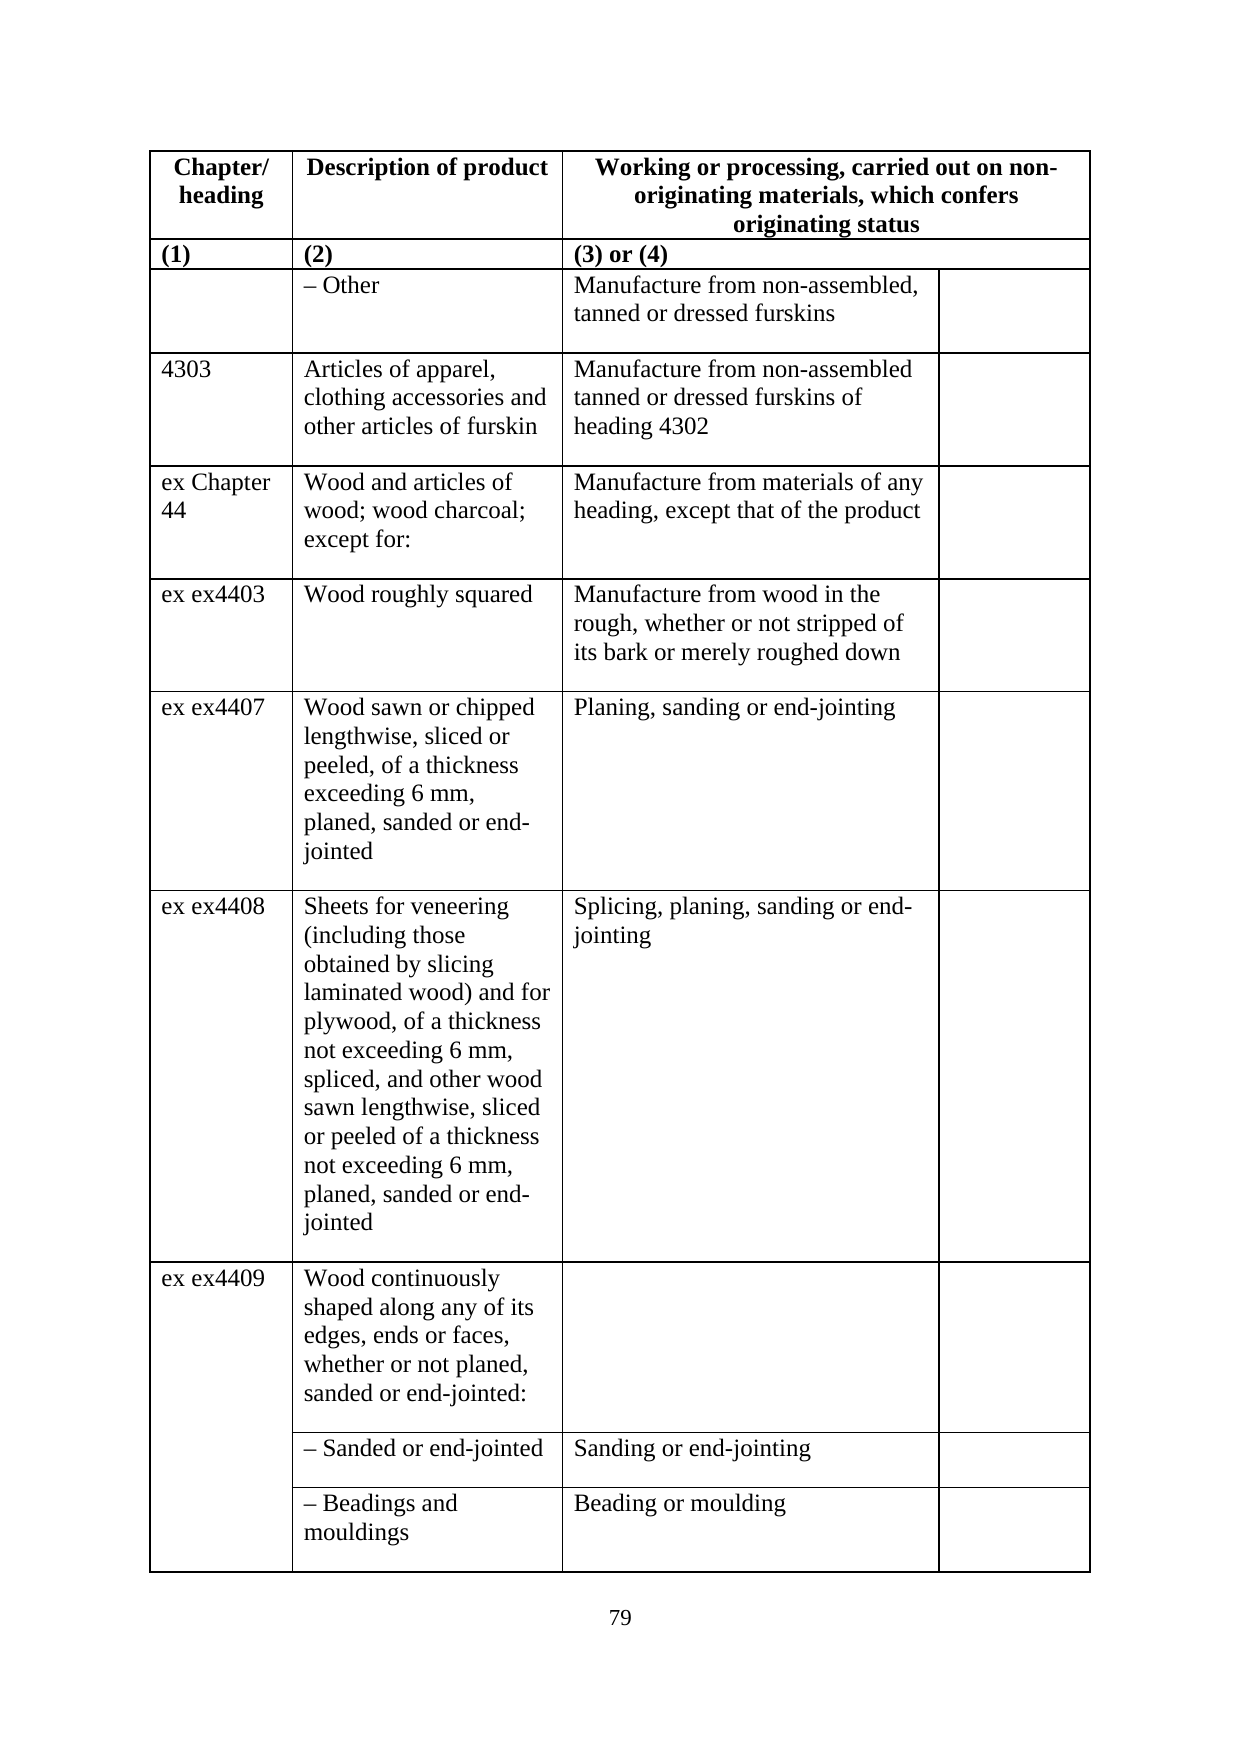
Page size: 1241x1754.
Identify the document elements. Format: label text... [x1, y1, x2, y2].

table_cell (1) [151, 240, 292, 268]
table_cell Beading or moulding [563, 1488, 938, 1571]
table_header Working or processing, carried out on non-originating materials, which confers originating status [563, 152, 1089, 238]
table_cell [940, 270, 1089, 352]
table_cell Manufacture from non-assembled, tanned or dressed furskins [563, 270, 938, 352]
table_cell [151, 1432, 292, 1487]
table_cell Articles of apparel, clothing accessories and other articles of furskin [293, 354, 562, 465]
table_cell [940, 1433, 1089, 1487]
table_cell [151, 1487, 292, 1571]
table_cell [940, 891, 1089, 1261]
table_cell Manufacture from wood in the rough, whether or not stripped of its bark or merely roughed down [563, 580, 938, 691]
table_cell Wood continuously shaped along any of its edges, ends or faces, whether or not planed, sanded or end-jointed: [293, 1263, 562, 1432]
table_cell [151, 270, 292, 352]
table_cell [940, 580, 1089, 691]
table_cell Manufacture from non-assembled tanned or dressed furskins of heading 4302 [563, 354, 938, 465]
table_cell Sanding or end-jointing [563, 1433, 938, 1487]
table_cell (2) [293, 240, 562, 268]
table_cell Wood roughly squared [293, 580, 562, 691]
table_cell [940, 692, 1089, 890]
table_cell [563, 1263, 938, 1432]
table_cell Manufacture from materials of any heading, except that of the product [563, 467, 938, 578]
table_cell Wood and articles of wood; wood charcoal; except for: [293, 467, 562, 578]
table_cell ex ex4408 [151, 891, 292, 1261]
table_cell – Sanded or end-jointed [293, 1433, 562, 1487]
table_cell Wood sawn or chipped lengthwise, sliced or peeled, of a thickness exceeding 6 mm, planed, sanded or end-jointed [293, 692, 562, 890]
table_cell – Beadings and mouldings [293, 1488, 562, 1571]
table_cell [940, 354, 1089, 465]
table_cell 4303 [151, 354, 292, 465]
table_cell ex ex4409 [151, 1263, 292, 1432]
table_cell (3) or (4) [563, 240, 1089, 268]
table_cell ex Chapter 44 [151, 467, 292, 578]
table_cell – Other [293, 270, 562, 352]
table_cell Splicing, planing, sanding or end-jointing [563, 891, 938, 1261]
table_cell Sheets for veneering (including those obtained by slicing laminated wood) and for plywood, of a thickness not exceeding 6 mm, spliced, and other wood sawn lengthwise, sliced or peeled of a thickness not exceeding 6 mm, planed, sanded or end-jointed [293, 891, 562, 1261]
table_cell [940, 1488, 1089, 1571]
table_cell ex ex4403 [151, 580, 292, 691]
table_header Chapter/ heading [151, 152, 292, 238]
table_cell Planing, sanding or end-jointing [563, 692, 938, 890]
table_cell ex ex4407 [151, 692, 292, 890]
table_header Description of product [293, 152, 562, 238]
table_cell [940, 1263, 1089, 1432]
table_cell [940, 467, 1089, 578]
